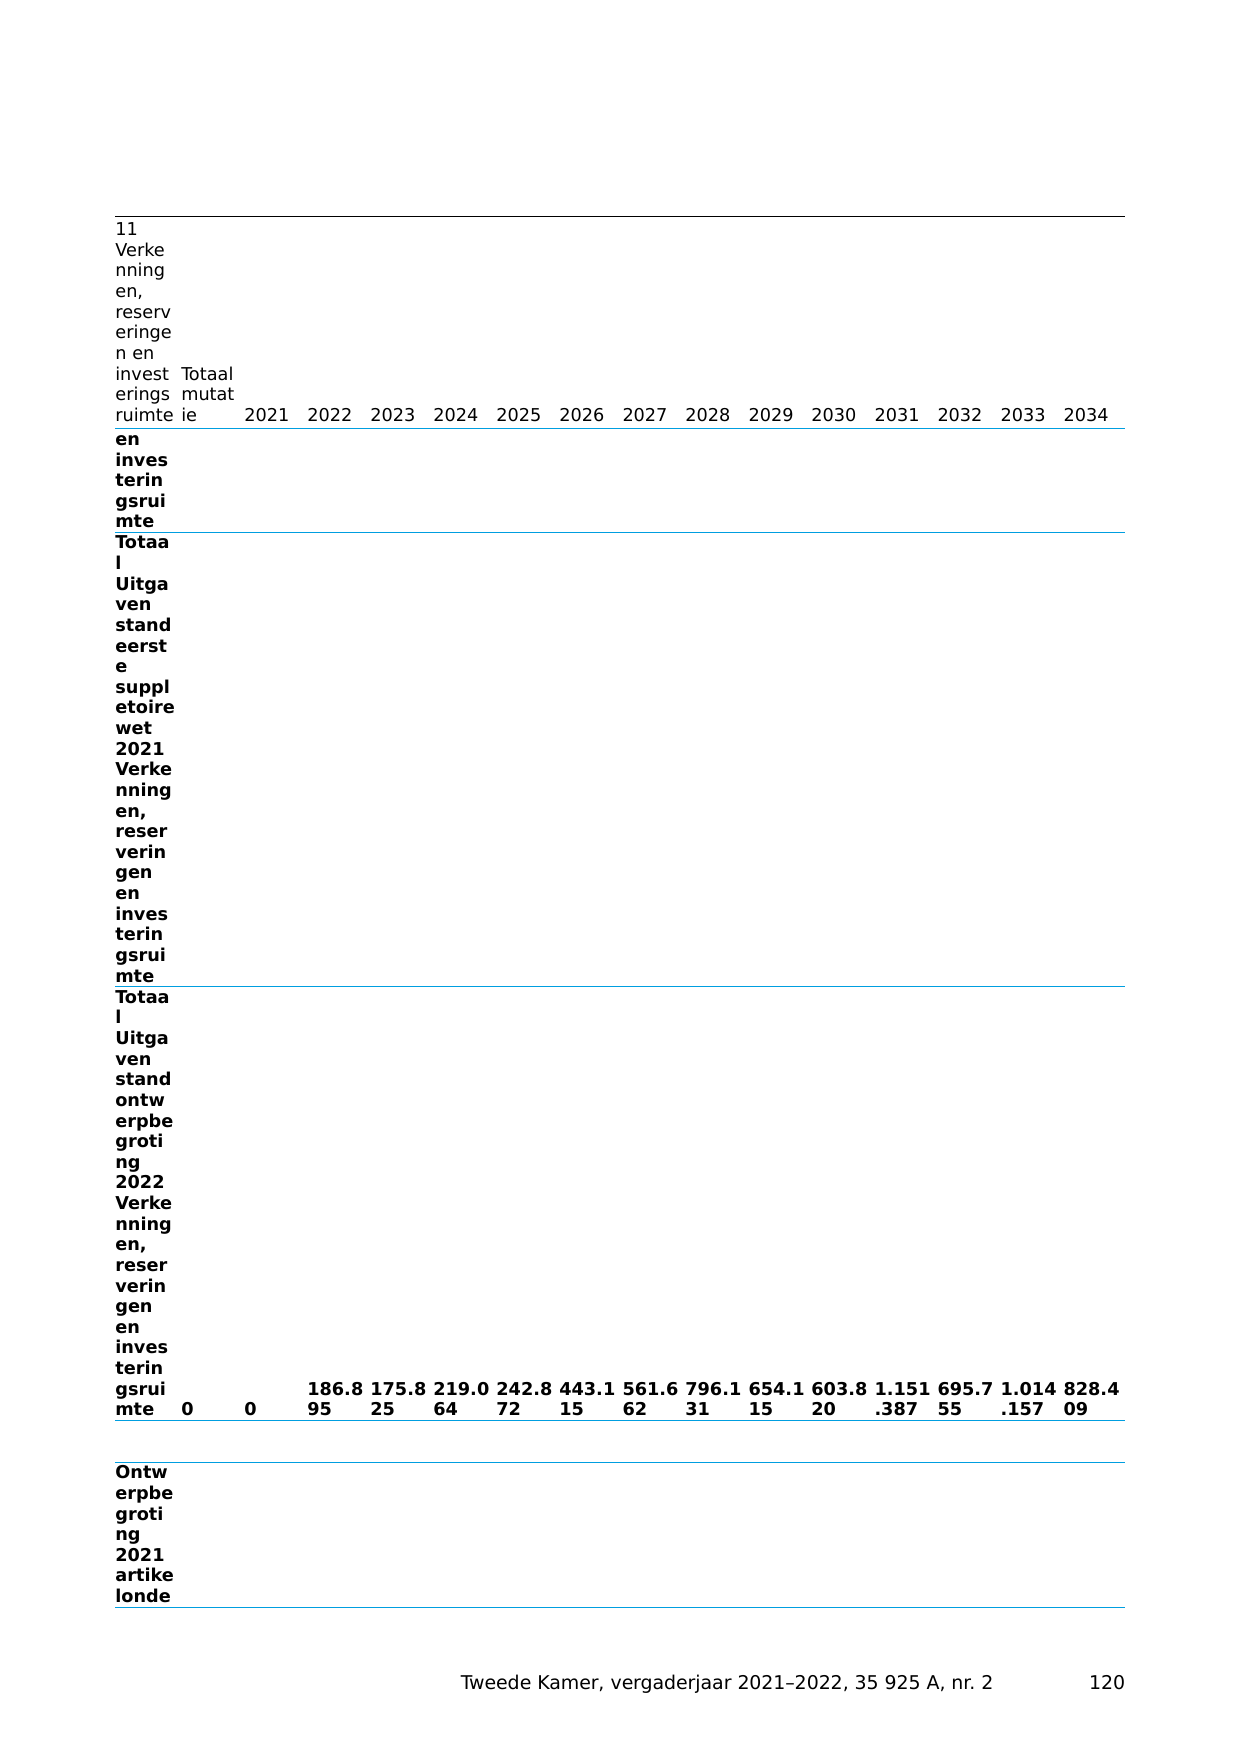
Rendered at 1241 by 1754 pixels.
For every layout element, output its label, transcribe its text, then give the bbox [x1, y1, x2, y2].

table_cell [430, 1441, 493, 1462]
table_cell 443.115 [556, 987, 619, 1420]
table_cell [241, 533, 304, 986]
table_cell 796.131 [682, 987, 745, 1420]
table_cell Ontwerpbegroting 2021 artikelonde [115, 1463, 178, 1607]
table_cell [367, 1421, 430, 1441]
table_cell Totaal Uitgaven stand ontwerpbegroting 2022 Verkenningen, reserveringen en investeringsruimte [115, 987, 178, 1420]
table_cell [241, 1421, 304, 1441]
table_cell 2025 [493, 217, 556, 428]
table_cell [619, 533, 682, 986]
table_cell [1060, 429, 1125, 532]
table_cell [745, 429, 808, 532]
table_cell [493, 1463, 556, 1607]
table_cell 2028 [682, 217, 745, 428]
table_cell [178, 429, 241, 532]
table_cell [493, 1441, 556, 1462]
table_cell [1060, 1463, 1125, 1607]
table_cell 242.872 [493, 987, 556, 1420]
table_cell [808, 533, 871, 986]
table_cell [619, 429, 682, 532]
table_cell [493, 1421, 556, 1441]
table_cell [367, 1463, 430, 1607]
table_cell 2024 [430, 217, 493, 428]
table_cell 1.014.157 [998, 987, 1060, 1420]
table_cell Totaal Uitgaven stand eerste suppletoire wet 2021 Verkenningen, reserveringen en investeringsruimte [115, 533, 178, 986]
table_cell 0 [178, 987, 241, 1420]
table_cell [304, 1421, 367, 1441]
table_cell [178, 1463, 241, 1607]
table_cell [430, 429, 493, 532]
table_cell [808, 1463, 871, 1607]
table_cell [871, 533, 934, 986]
table_cell 2023 [367, 217, 430, 428]
table_cell Totaal mutatie [178, 217, 241, 428]
table_cell [619, 1421, 682, 1441]
table_cell 0 [241, 987, 304, 1420]
table_cell [808, 429, 871, 532]
table_cell 219.064 [430, 987, 493, 1420]
table_cell 2031 [871, 217, 934, 428]
table_cell [241, 1463, 304, 1607]
table_cell 186.895 [304, 987, 367, 1420]
table_cell [934, 1463, 997, 1607]
table_cell 1.151.387 [871, 987, 934, 1420]
table_cell [682, 533, 745, 986]
table_cell [998, 533, 1060, 986]
table_cell 2022 [304, 217, 367, 428]
table_cell [493, 533, 556, 986]
table_cell [998, 1441, 1060, 1462]
table_cell 561.662 [619, 987, 682, 1420]
table_cell [367, 533, 430, 986]
table_cell 175.825 [367, 987, 430, 1420]
table_cell [430, 533, 493, 986]
table_cell 603.820 [808, 987, 871, 1420]
table_cell [808, 1421, 871, 1441]
table_cell 2029 [745, 217, 808, 428]
table_cell [682, 1421, 745, 1441]
table_cell [178, 1421, 241, 1441]
table_cell [556, 429, 619, 532]
table_cell [304, 1441, 367, 1462]
table_cell [493, 429, 556, 532]
table_cell 2026 [556, 217, 619, 428]
table_cell [556, 1421, 619, 1441]
table_cell 2021 [241, 217, 304, 428]
table_cell [367, 1441, 430, 1462]
table_cell 828.409 [1060, 987, 1125, 1420]
table_cell [998, 1421, 1060, 1441]
table_cell [619, 1441, 682, 1462]
table_cell [304, 429, 367, 532]
table_cell [871, 1441, 934, 1462]
table_header Tabel 81 Artikel 11 Verkenningen, reserveringen en investeringsruimte (bedragen x € 1.000) [115, 191, 1125, 216]
table_cell [745, 1421, 808, 1441]
table_cell [745, 1441, 808, 1462]
table_cell [871, 1421, 934, 1441]
table_cell [241, 1441, 304, 1462]
table_cell [934, 429, 997, 532]
table_cell en investeringsruimte [115, 429, 178, 532]
table_cell [682, 1441, 745, 1462]
table_cell [745, 1463, 808, 1607]
table_cell [430, 1421, 493, 1441]
table_cell [1060, 1421, 1125, 1441]
table_cell [682, 429, 745, 532]
table_cell 2034 [1060, 217, 1125, 428]
table_cell [1060, 533, 1125, 986]
table_cell 2033 [998, 217, 1060, 428]
table_cell [934, 533, 997, 986]
table_cell [934, 1421, 997, 1441]
table_cell [304, 1463, 367, 1607]
table_cell [178, 533, 241, 986]
table_cell [367, 429, 430, 532]
table_cell [115, 1441, 178, 1462]
table_cell [304, 533, 367, 986]
table_cell [178, 1441, 241, 1462]
table_cell [998, 1463, 1060, 1607]
table_cell 2027 [619, 217, 682, 428]
table_cell [1060, 1441, 1125, 1462]
table_cell [241, 429, 304, 532]
table_cell 11 Verkenningen, reserveringen en investeringsruimte [115, 217, 178, 428]
table_cell [871, 429, 934, 532]
table_cell [556, 533, 619, 986]
table_cell [619, 1463, 682, 1607]
table_cell [745, 533, 808, 986]
table_cell [430, 1463, 493, 1607]
table_cell [808, 1441, 871, 1462]
table_cell 2030 [808, 217, 871, 428]
table_cell [934, 1441, 997, 1462]
table_cell [682, 1463, 745, 1607]
table_cell 2032 [934, 217, 997, 428]
table_cell [556, 1463, 619, 1607]
table_cell [556, 1441, 619, 1462]
table_cell [998, 429, 1060, 532]
table_cell 654.115 [745, 987, 808, 1420]
table_cell 695.755 [934, 987, 997, 1420]
table_cell [871, 1463, 934, 1607]
table_cell [115, 1421, 178, 1441]
